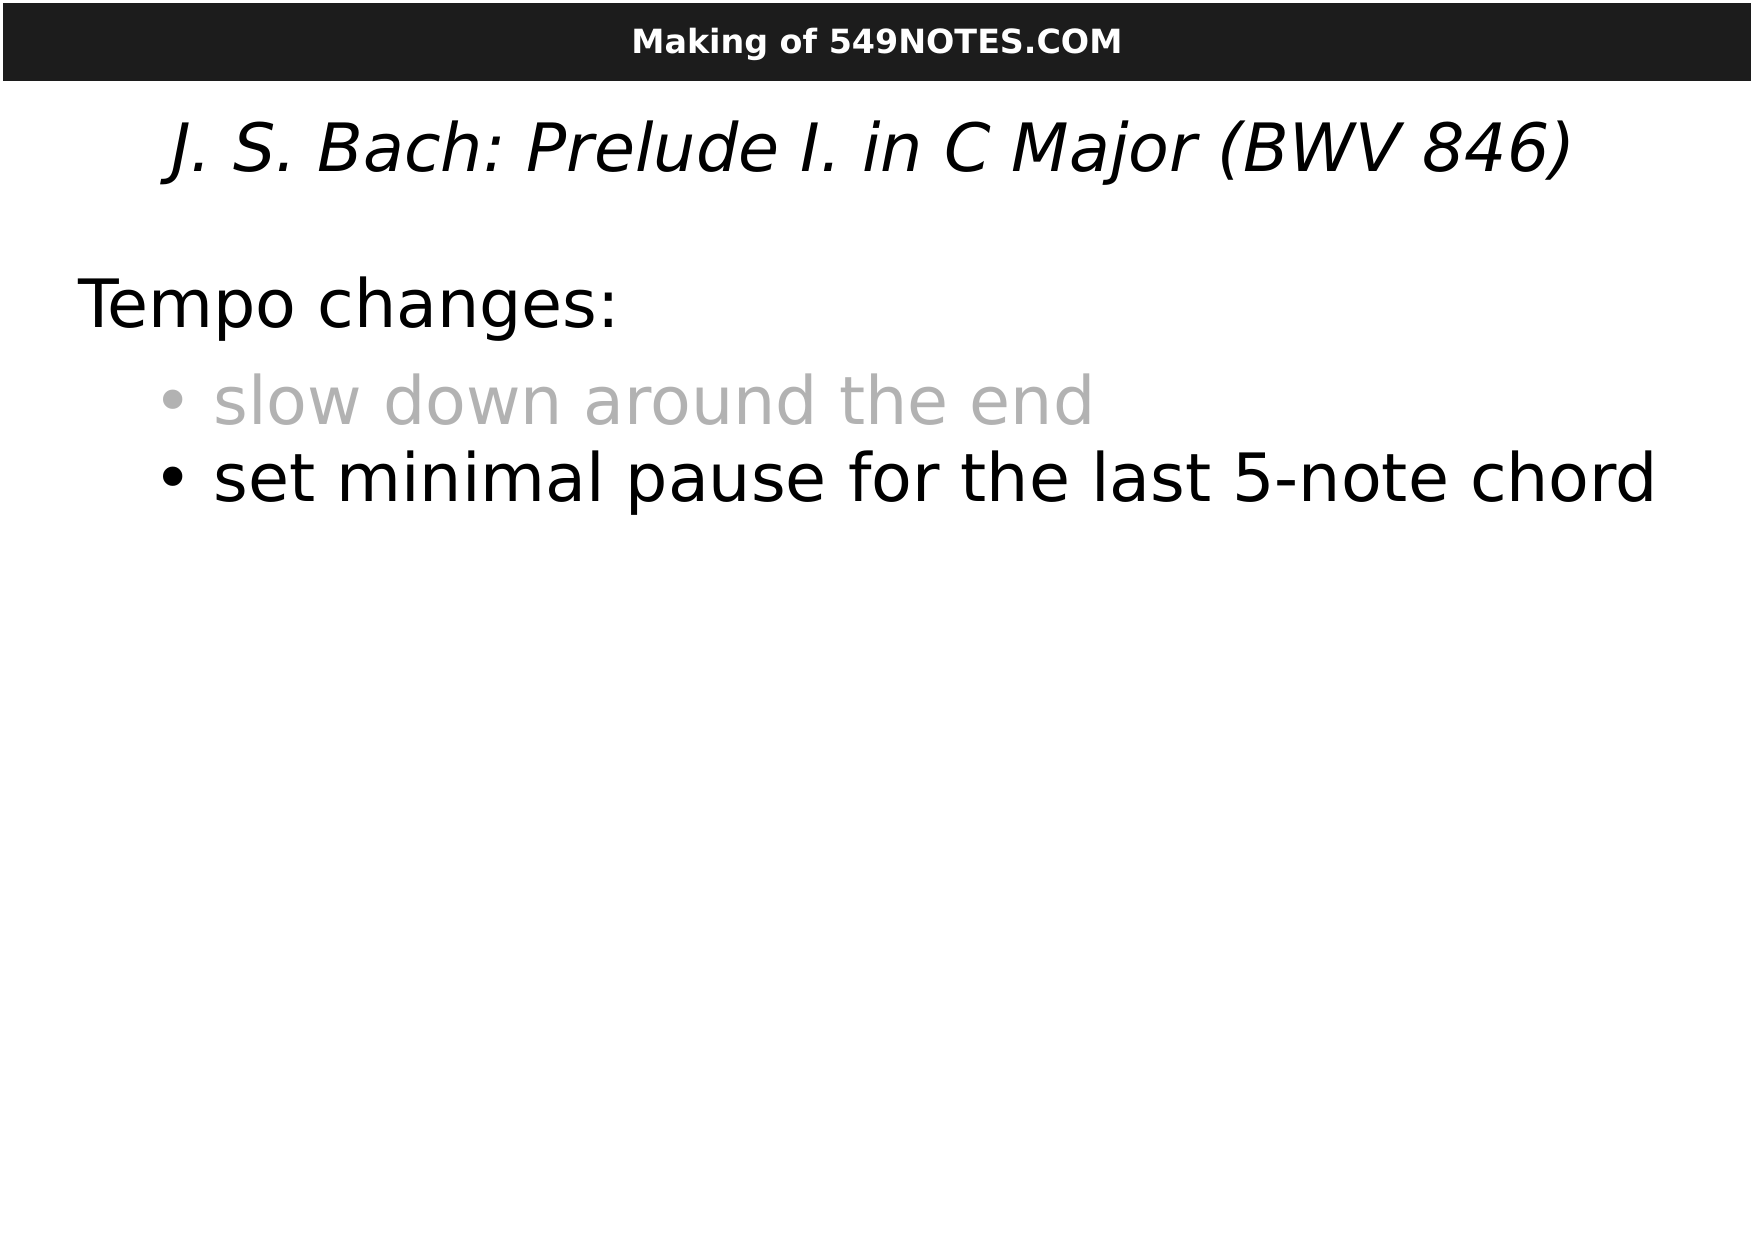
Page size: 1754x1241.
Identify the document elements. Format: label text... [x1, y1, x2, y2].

text Tempo changes: [3, 265, 1751, 343]
text • set minimal pause for the last 5-note chord [3, 440, 1751, 517]
text • slow down around the end [3, 362, 1751, 440]
text J. S. Bach: Prelude I. in C Major (BWV 846) [3, 110, 1751, 188]
